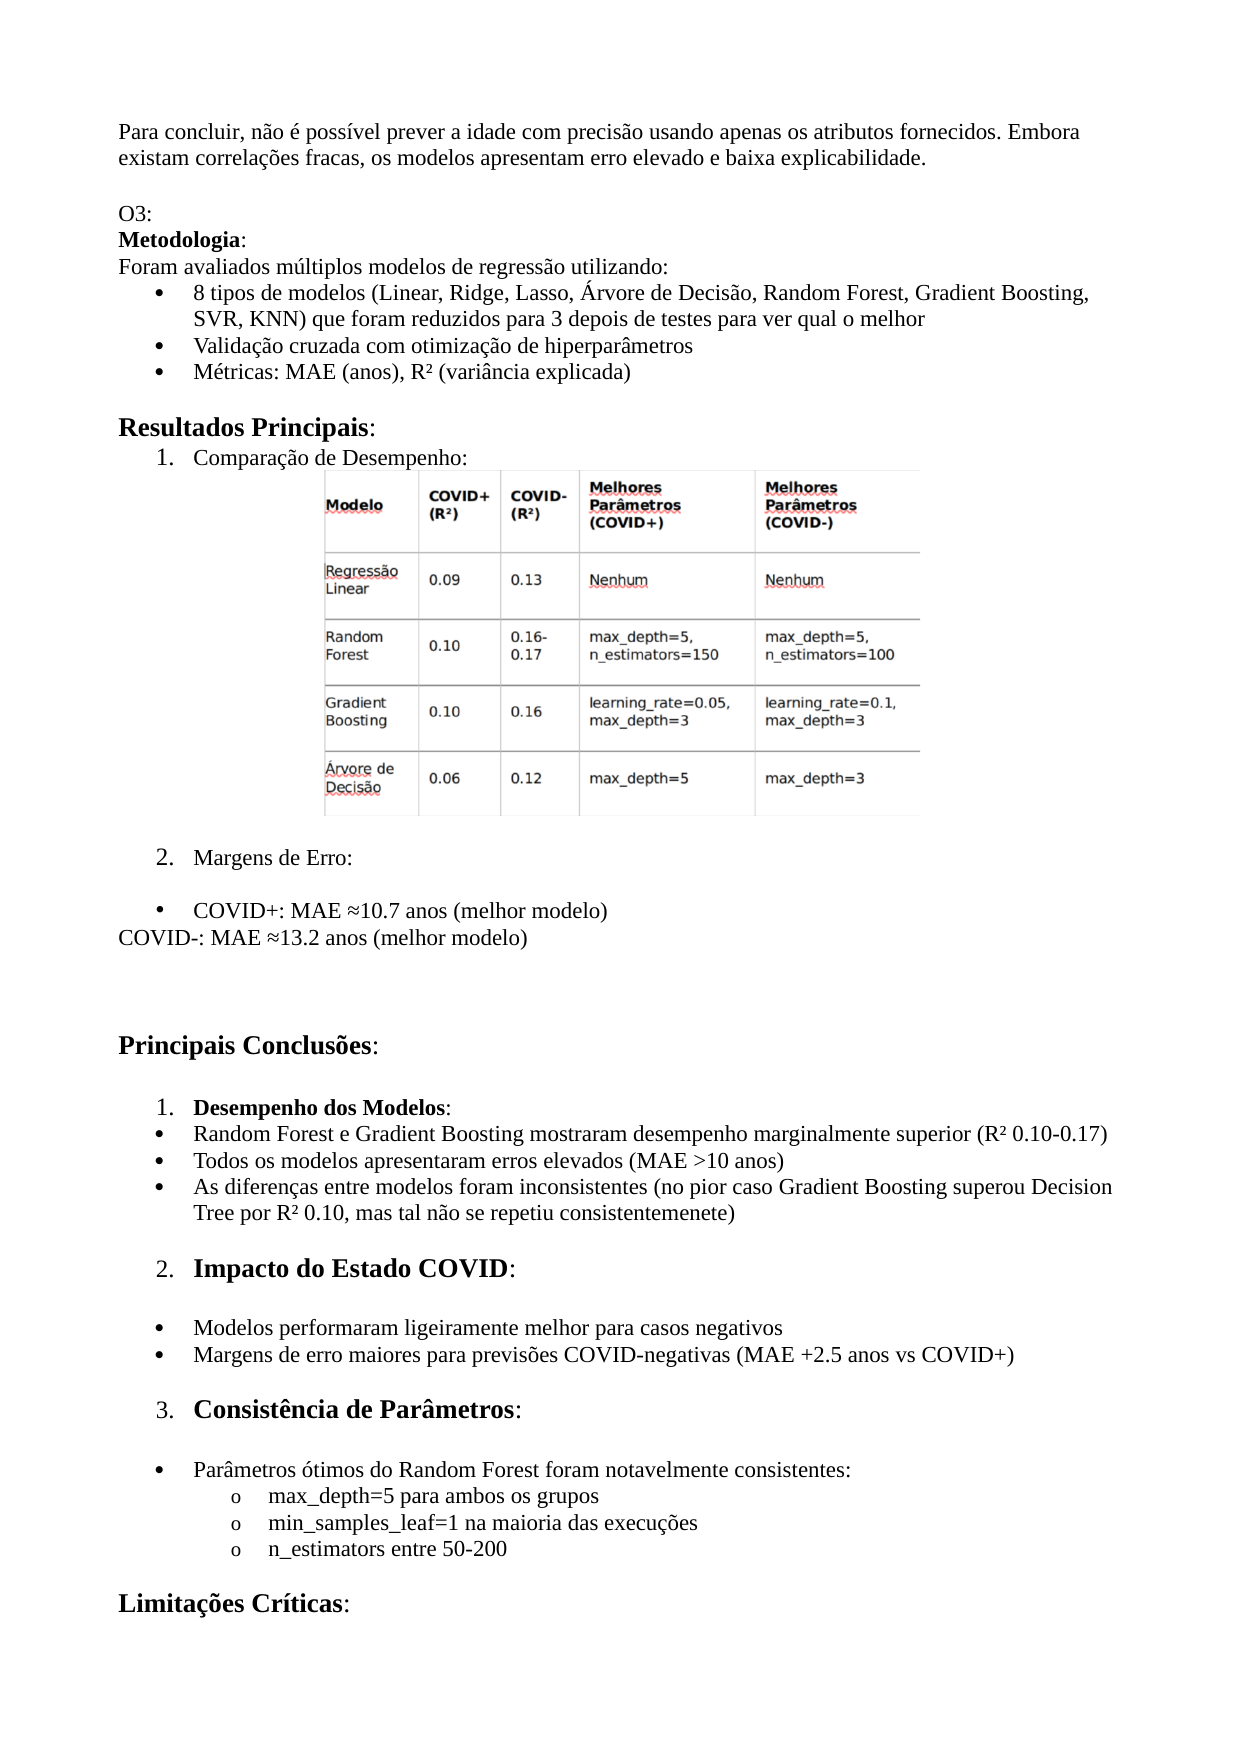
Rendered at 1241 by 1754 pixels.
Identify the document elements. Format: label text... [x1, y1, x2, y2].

list Métricas: MAE (anos), R² (variância explicada) [156, 358, 1122, 384]
text Para concluir, não é possível prever a idade com precisão usando apenas os atributos fornecidos. Embora existam correlações fracas, os modelos apresentam erro elevado e baixa explicabilidade. [118, 118, 1122, 171]
list 8 tipos de modelos (Linear, Ridge, Lasso, Árvore de Decisão, Random Forest, Gradient Boosting, SVR, KNN) que foram reduzidos para 3 depois de testes para ver qual o melhor [156, 279, 1122, 332]
list Consistência de Parâmetros: [156, 1393, 1122, 1425]
list Margens de erro maiores para previsões COVID-negativas (MAE +2.5 anos vs COVID+) [156, 1341, 1122, 1367]
list Todos os modelos apresentaram erros elevados (MAE >10 anos) [156, 1147, 1122, 1173]
list Comparação de Desempenho: [156, 442, 1122, 471]
list COVID+: MAE ≈10.7 anos (melhor modelo) [156, 897, 1122, 924]
list min_samples_leaf=1 na maioria das execuções [231, 1508, 1122, 1535]
list As diferenças entre modelos foram inconsistentes (no pior caso Gradient Boosting superou Decision Tree por R² 0.10, mas tal não se repetiu consistentemenete) [156, 1173, 1122, 1226]
list Parâmetros ótimos do Random Forest foram notavelmente consistentes: [156, 1456, 1122, 1482]
list Validação cruzada com otimização de hiperparâmetros [156, 332, 1122, 358]
text Resultados Principais: [118, 411, 1122, 442]
list Desempenho dos Modelos: [156, 1092, 1122, 1120]
text COVID-: MAE ≈13.2 anos (melhor modelo) [118, 924, 1122, 950]
list max_depth=5 para ambos os grupos [231, 1482, 1122, 1508]
list Modelos performaram ligeiramente melhor para casos negativos [156, 1314, 1122, 1341]
text Limitações Críticas: [118, 1588, 1122, 1619]
text Principais Conclusões: [118, 1029, 1122, 1061]
text O3: [118, 200, 1122, 226]
list Random Forest e Gradient Boosting mostraram desempenho marginalmente superior (R² 0.10-0.17) [156, 1120, 1122, 1147]
list Impacto do Estado COVID: [156, 1252, 1122, 1283]
text Metodologia: Foram avaliados múltiplos modelos de regressão utilizando: [118, 226, 1122, 279]
list n_estimators entre 50-200 [231, 1535, 1122, 1561]
list Margens de Erro: [156, 842, 1122, 871]
